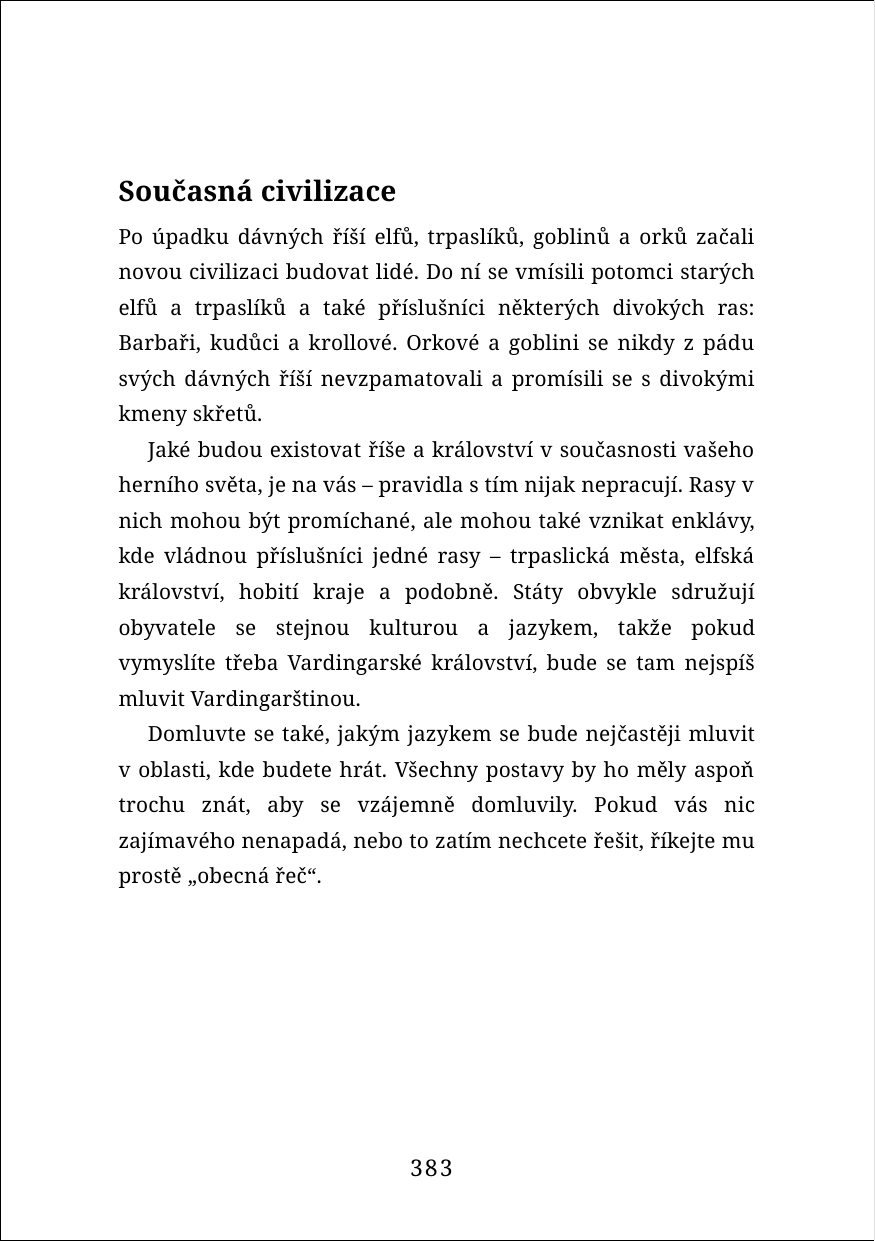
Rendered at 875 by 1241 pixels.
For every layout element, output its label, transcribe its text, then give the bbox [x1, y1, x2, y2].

text Po úpadku dávných říší elfů, trpaslíků, goblinů a orků začali novou civilizaci budovat lidé. Do ní se vmísili potomci starých elfů a trpaslíků a také příslušníci některých divokých ras: Barbaři, kudůci a krollové. Orkové a goblini se nikdy z pádu svých dávných říší nevzpamatovali a promísili se s divokými kmeny skřetů. Jaké budou existovat říše a království v současnosti vašeho herního světa, je na vás – pravidla s tím nijak nepracují. Rasy v nich mohou být promíchané, ale mohou také vznikat enklávy, kde vládnou příslušníci jedné rasy – trpaslická města, elfská království, hobití kraje a podobně. Státy obvykle sdružují obyvatele se stejnou kulturou a jazykem, takže pokud vymyslíte třeba Vardingarské království, bude se tam nejspíš mluvit Vardingarštinou. Domluvte se také, jakým jazykem se bude nejčastěji mluvit v oblasti, kde budete hrát. Všechny postavy by ho měly aspoň trochu znát, aby se vzájemně domluvily. Pokud vás nic zajímavého nenapadá, nebo to zatím nechcete řešit, říkejte mu prostě „obecná řeč“. [118, 222, 756, 890]
subtitle Současná civilizace [118, 172, 756, 210]
